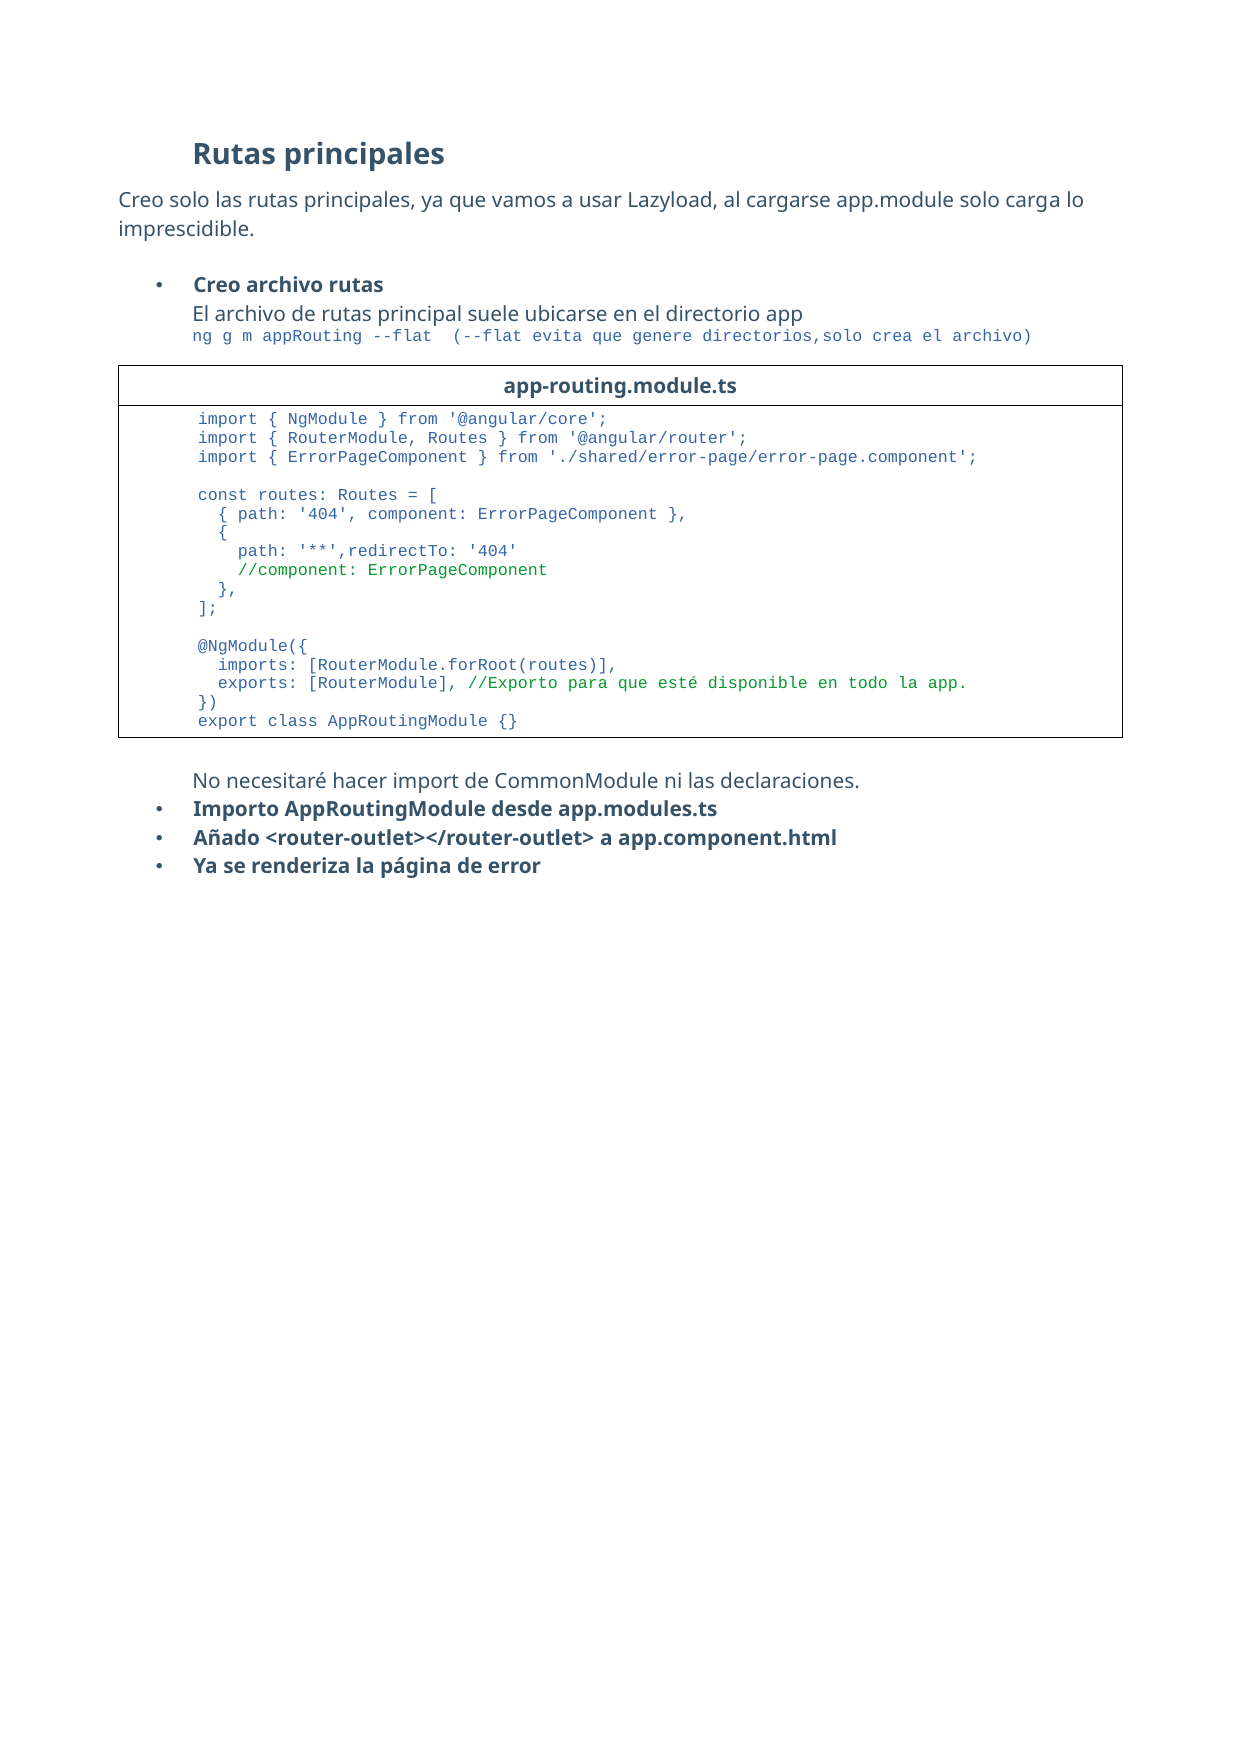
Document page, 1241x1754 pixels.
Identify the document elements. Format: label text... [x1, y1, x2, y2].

list Creo archivo rutas [156, 271, 1122, 299]
table_cell import { NgModule } from '@angular/core'; import { RouterModule, Routes } from '@angular/router'; import { ErrorPageComponent } from './shared/error-page/error-page.component'; const routes: Routes = [ { path: '404', component: ErrorPageComponent }, { path: '**',redirectTo: '404' //component: ErrorPageComponent }, ]; @NgModule({ imports: [RouterModule.forRoot(routes)], exports: [RouterModule], //Exporto para que esté disponible en todo la app. }) export class AppRoutingModule {} [119, 406, 1122, 737]
text El archivo de rutas principal suele ubicarse en el directorio app [192, 299, 1122, 327]
list Ya se renderiza la página de error [156, 851, 1122, 879]
list Importo AppRoutingModule desde app.modules.ts [156, 794, 1122, 823]
list Añado <router-outlet></router-outlet> a app.component.html [156, 823, 1122, 851]
subtitle Rutas principales [118, 133, 1122, 173]
text ng g m appRouting --flat (--flat evita que genere directorios,solo crea el archivo) [192, 327, 1122, 346]
table_header app-routing.module.ts [119, 366, 1122, 405]
text Creo solo las rutas principales, ya que vamos a usar Lazyload, al cargarse app.module solo carga lo imprescidible. [118, 185, 1122, 242]
text No necesitaré hacer import de CommonModule ni las declaraciones. [192, 766, 1122, 794]
